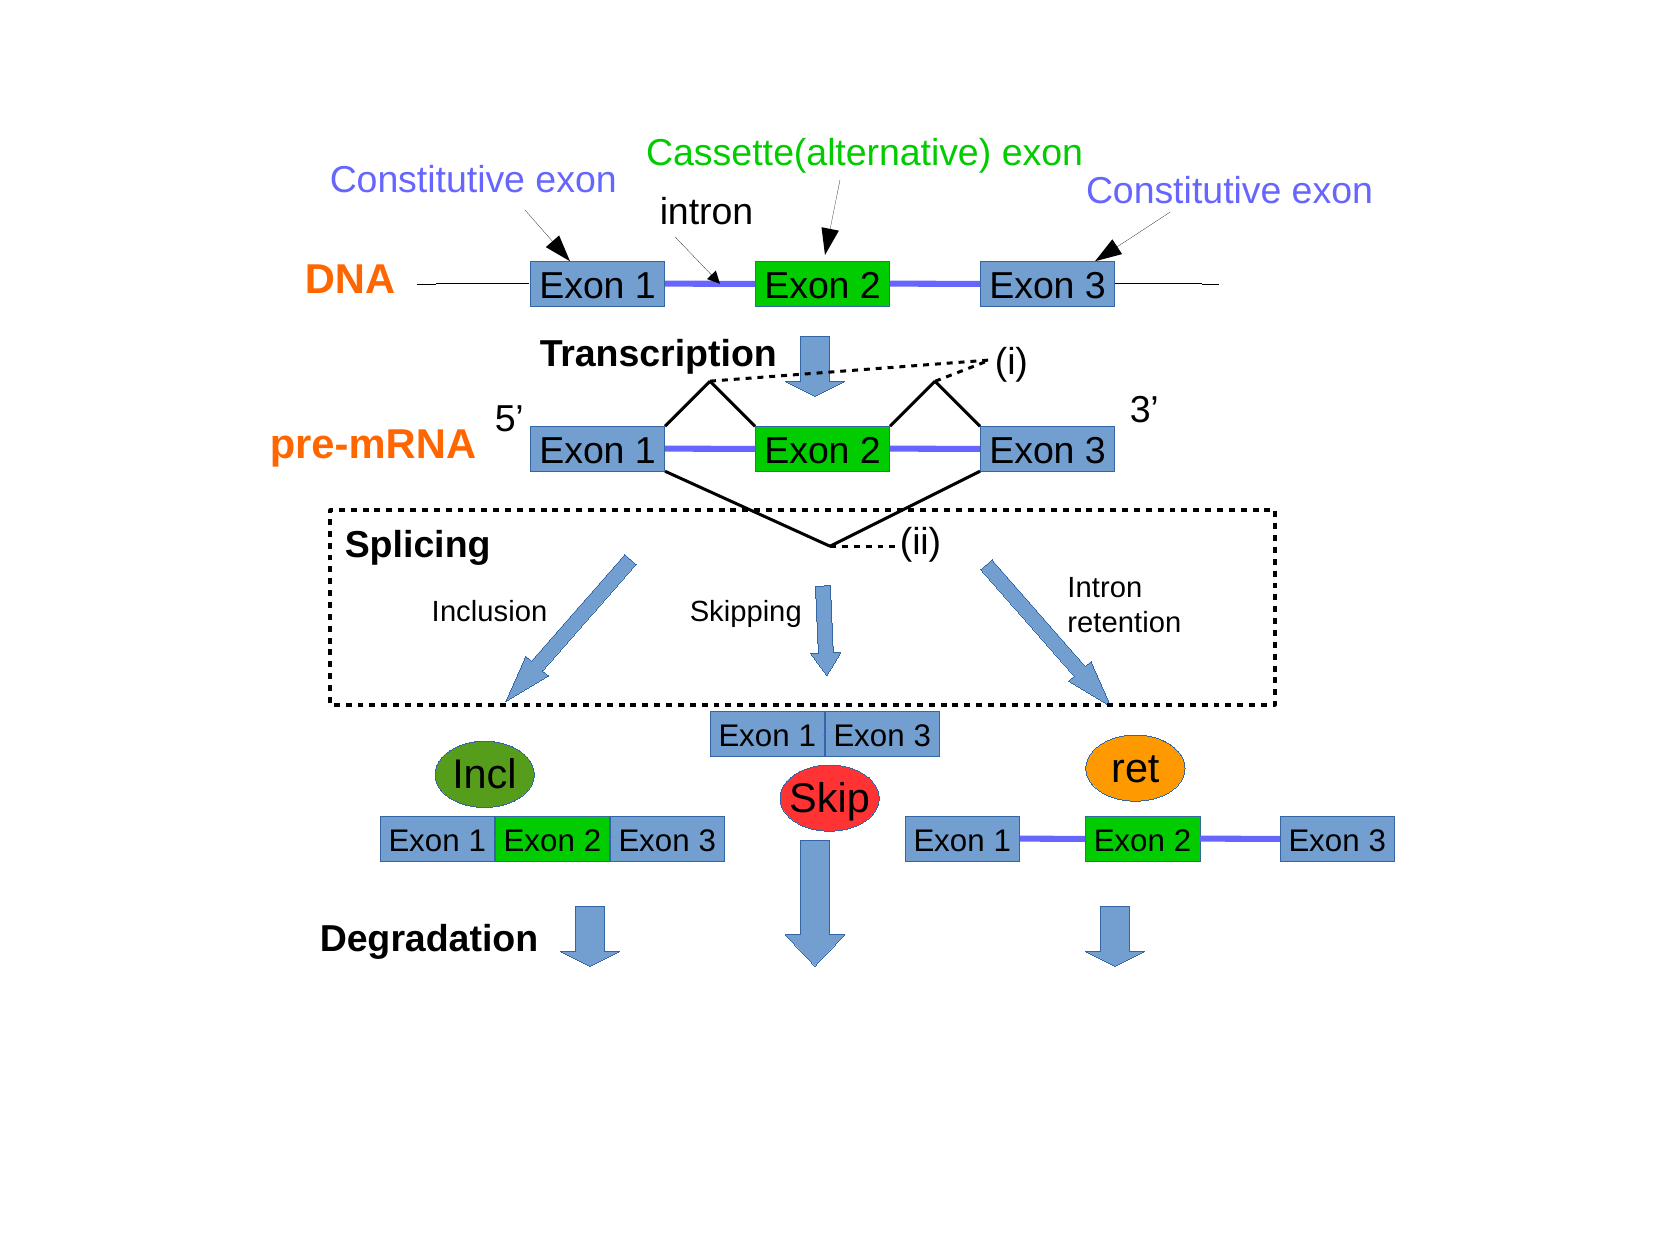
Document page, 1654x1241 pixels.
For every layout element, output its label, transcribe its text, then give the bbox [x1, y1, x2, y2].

text_box Exon 3 [980, 261, 1115, 307]
text_box Inclusion [416, 585, 570, 646]
text_box Incl [435, 741, 535, 808]
text_box [561, 906, 620, 967]
text_box Skipping [675, 585, 856, 675]
text_box Exon 3 [825, 711, 940, 757]
text_box [980, 559, 1110, 705]
text_box Intron retention [1052, 561, 1248, 660]
text_box Exon 1 [710, 711, 825, 757]
text_box Degradation [305, 906, 561, 1005]
text_box Exon 1 [530, 261, 665, 307]
text_box Exon 3 [610, 816, 725, 862]
text_box Skip [780, 765, 880, 832]
text_box Exon 1 [905, 816, 1020, 862]
text_box [785, 840, 845, 967]
text_box [785, 336, 845, 397]
text_box Constitutive exon [315, 151, 676, 251]
text_box Exon 1 [541, 426, 665, 472]
text_box Exon 1 [380, 816, 495, 862]
text_box Exon 3 [1280, 816, 1395, 862]
text_box intron [676, 180, 826, 237]
text_box Constitutive exon [1071, 162, 1396, 262]
text_box Cassette(alternative) exon [631, 120, 1105, 181]
text_box [505, 646, 565, 702]
text_box 5’ [480, 390, 541, 489]
text_box (i) [980, 333, 1056, 391]
text_box 3’ [1115, 381, 1176, 481]
text_box Exon 2 [755, 261, 890, 307]
text_box [570, 554, 637, 640]
text_box DNA [290, 244, 420, 315]
text_box ret [1085, 735, 1186, 802]
text_box pre-mRNA [255, 409, 510, 496]
text_box Exon 2 [755, 426, 890, 472]
text_box Transcription [525, 321, 796, 382]
text_box Exon 2 [1085, 816, 1201, 862]
text_box (ii) [885, 513, 961, 571]
text_box [1085, 906, 1145, 967]
text_box Exon 3 [980, 426, 1115, 472]
text_box Exon 2 [495, 816, 610, 862]
text_box Splicing [330, 516, 511, 616]
